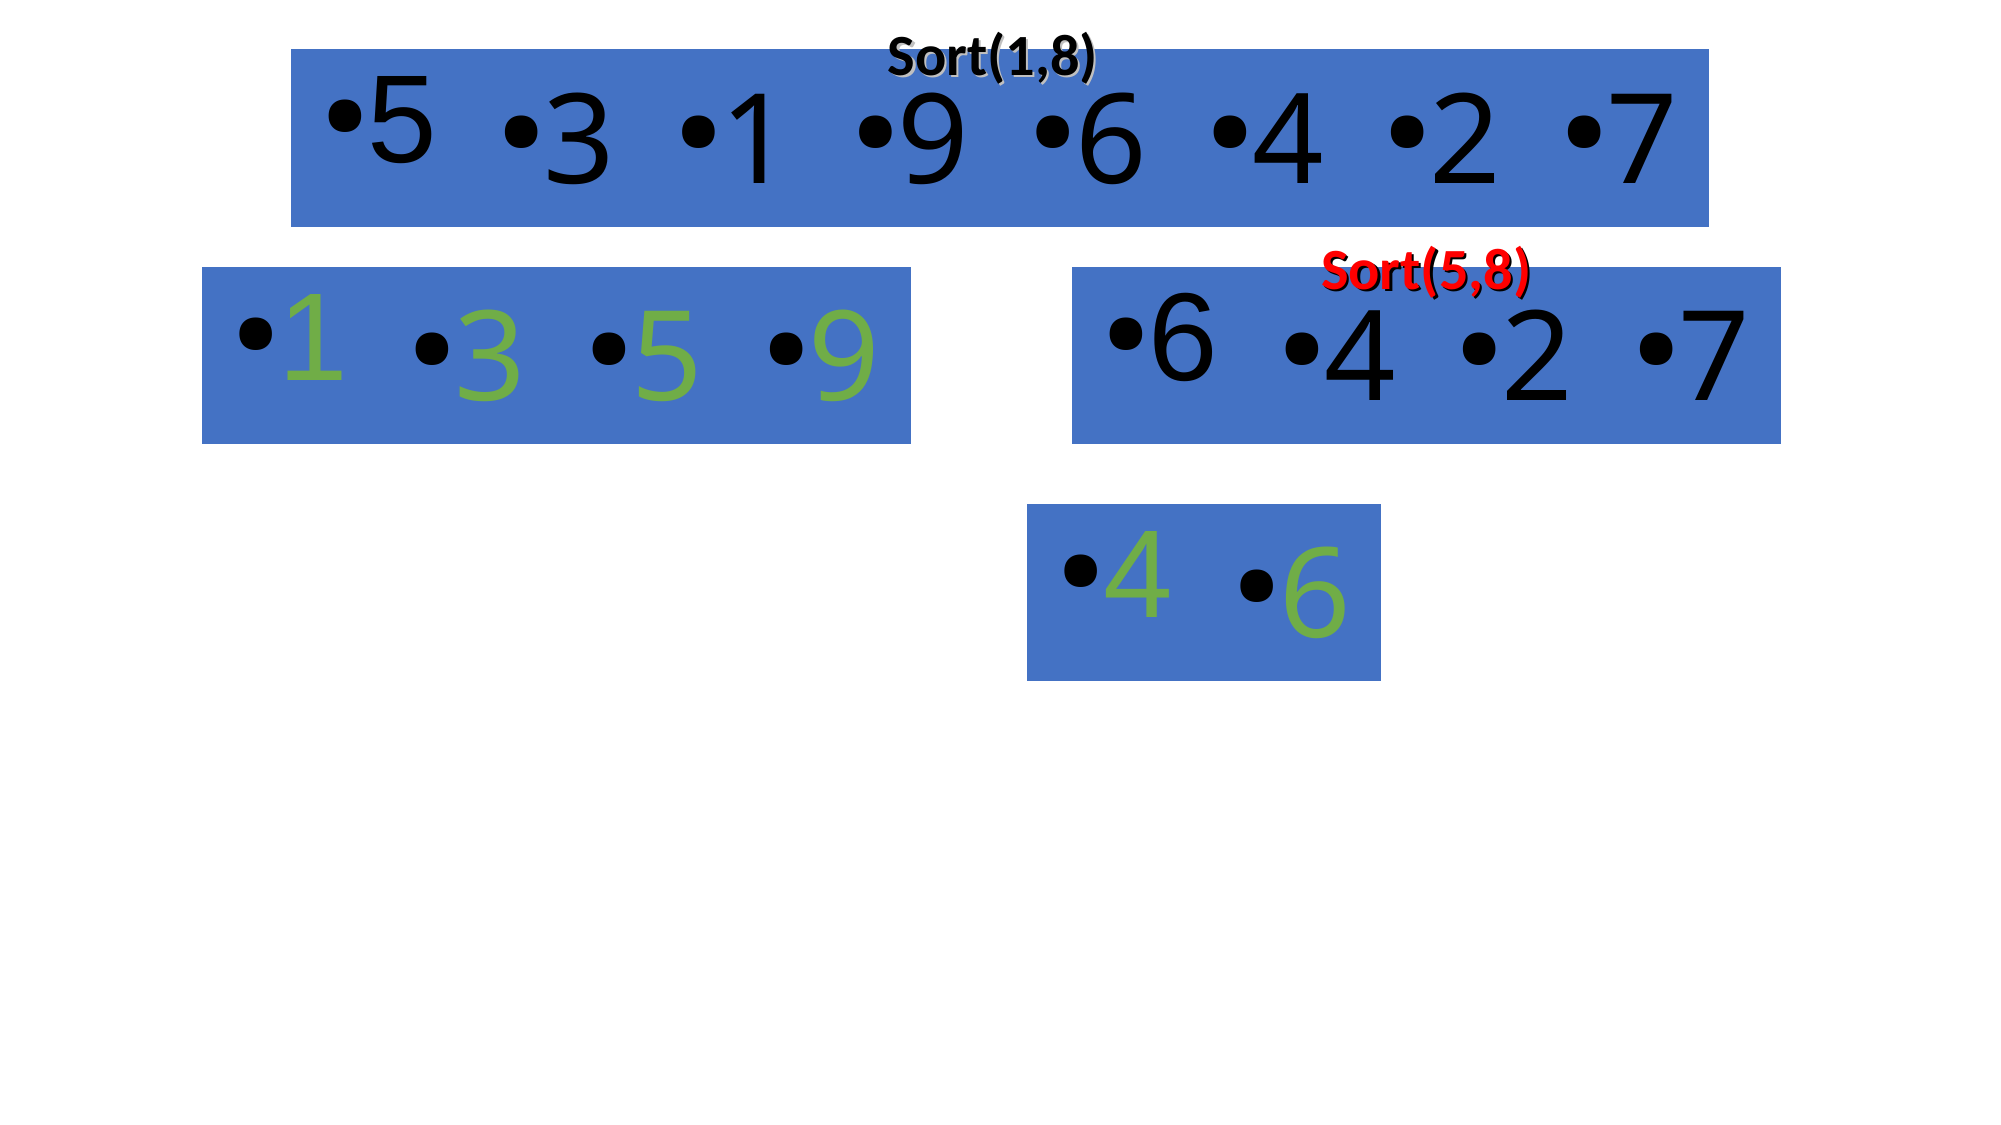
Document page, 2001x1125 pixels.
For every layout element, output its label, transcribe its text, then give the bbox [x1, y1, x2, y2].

table_header 6 [1000, 49, 1177, 227]
text_box Sort(1,8) [873, 9, 1113, 94]
table_header 9 [914, 102, 951, 141]
table_header 4 [1249, 267, 1426, 444]
table_header 3 [468, 49, 646, 227]
table_header 5 [556, 267, 733, 444]
table_header 3 [379, 267, 556, 444]
table_header 9 [823, 49, 1000, 227]
table_header 9 [733, 267, 911, 444]
table_header 2 [1354, 49, 1531, 224]
table_header 4 [1027, 504, 1204, 681]
text_box Sort(5,8) [1306, 224, 1547, 309]
table_header 6 [1093, 136, 1130, 175]
table_header 7 [1604, 267, 1781, 444]
table_header 2 [1426, 267, 1604, 444]
table_header 7 [1531, 49, 1709, 227]
table_header 4 [1177, 49, 1354, 227]
table_header 6 [1204, 504, 1381, 681]
table_header 1 [202, 267, 379, 444]
table_header 1 [646, 49, 823, 227]
table_header 6 [1072, 267, 1249, 444]
table_header 5 [291, 49, 468, 227]
